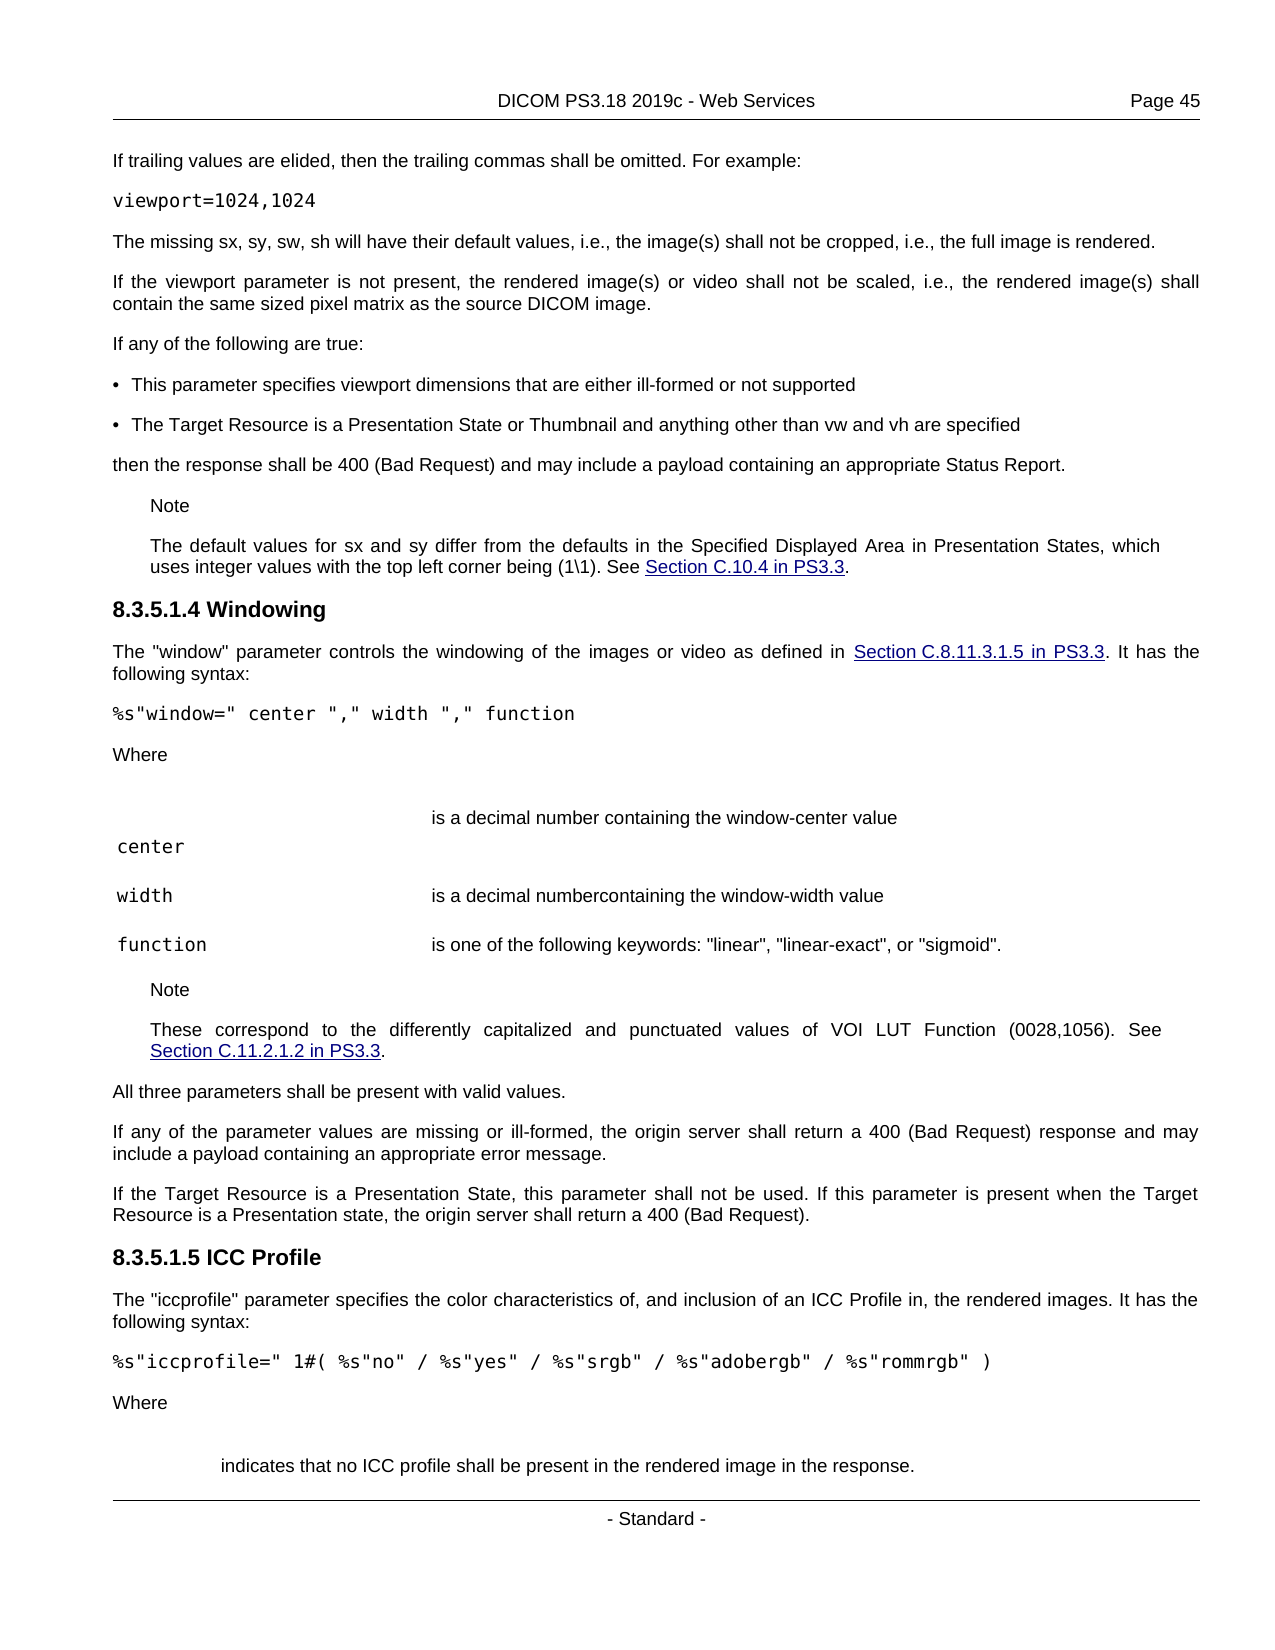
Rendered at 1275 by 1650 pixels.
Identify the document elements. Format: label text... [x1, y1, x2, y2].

table_header [113, 1432, 216, 1481]
table_cell is one of the following keywords: "linear", "linear-exact", or "sigmoid". [427, 911, 1200, 959]
text These correspond to the differently capitalized and punctuated values of VOI LUT Function (0028,1056). See Section C.11.2.1.2 in PS3.3. [150, 1019, 1162, 1062]
text The missing sx, sy, sw, sh will have their default values, i.e., the image(s) shall not be cropped, i.e., the full image is rendered. [112, 231, 1200, 252]
table_header center [113, 784, 427, 862]
text If trailing values are elided, then the trailing commas shall be omitted. For example: [112, 150, 1200, 172]
text All three parameters shall be present with valid values. [112, 1081, 1200, 1102]
table_header indicates that no ICC profile shall be present in the rendered image in the response. [216, 1432, 1200, 1481]
text The "window" parameter controls the windowing of the images or video as defined in Section C.8.11.3.1.5 in PS3.3. It has the following syntax: [112, 641, 1200, 684]
text Note [150, 494, 1162, 516]
text Note [150, 978, 1162, 1000]
text If any of the following are true: [112, 333, 1200, 355]
text viewport=1024,1024 [112, 190, 1200, 212]
text If the viewport parameter is not present, the rendered image(s) or video shall not be scaled, i.e., the rendered image(s) shall contain the same sized pixel matrix as the source DICOM image. [112, 271, 1200, 314]
text 8.3.5.1.5 ICC Profile [112, 1244, 1200, 1270]
text • This parameter specifies viewport dimensions that are either ill-formed or not supported [112, 373, 1200, 395]
text 8.3.5.1.4 Windowing [112, 597, 1200, 622]
table_cell function [113, 911, 427, 959]
table_cell is a decimal numbercontaining the window-width value [427, 862, 1200, 911]
table_cell width [113, 862, 427, 911]
text then the response shall be 400 (Bad Request) and may include a payload containing an appropriate Status Report. [112, 454, 1200, 476]
text %s"iccprofile=" 1#( %s"no" / %s"yes" / %s"srgb" / %s"adobergb" / %s"rommrgb" ) [112, 1351, 1200, 1373]
text The default values for sx and sy differ from the defaults in the Specified Displayed Area in Presentation States, which uses integer values with the top left corner being (1\1). See Section C.10.4 in PS3.3. [150, 535, 1162, 578]
text • The Target Resource is a Presentation State or Thumbnail and anything other than vw and vh are specified [112, 414, 1200, 435]
text Where [112, 1392, 1200, 1413]
text %s"window=" center "," width "," function [112, 703, 1200, 725]
text If the Target Resource is a Presentation State, this parameter shall not be used. If this parameter is present when the Target Resource is a Presentation state, the origin server shall return a 400 (Bad Request). [112, 1183, 1200, 1226]
table_header is a decimal number containing the window-center value [427, 784, 1200, 862]
text The "iccprofile" parameter specifies the color characteristics of, and inclusion of an ICC Profile in, the rendered images. It has the following syntax: [112, 1289, 1200, 1332]
text If any of the parameter values are missing or ill-formed, the origin server shall return a 400 (Bad Request) response and may include a payload containing an appropriate error message. [112, 1121, 1200, 1164]
text Where [112, 744, 1200, 765]
